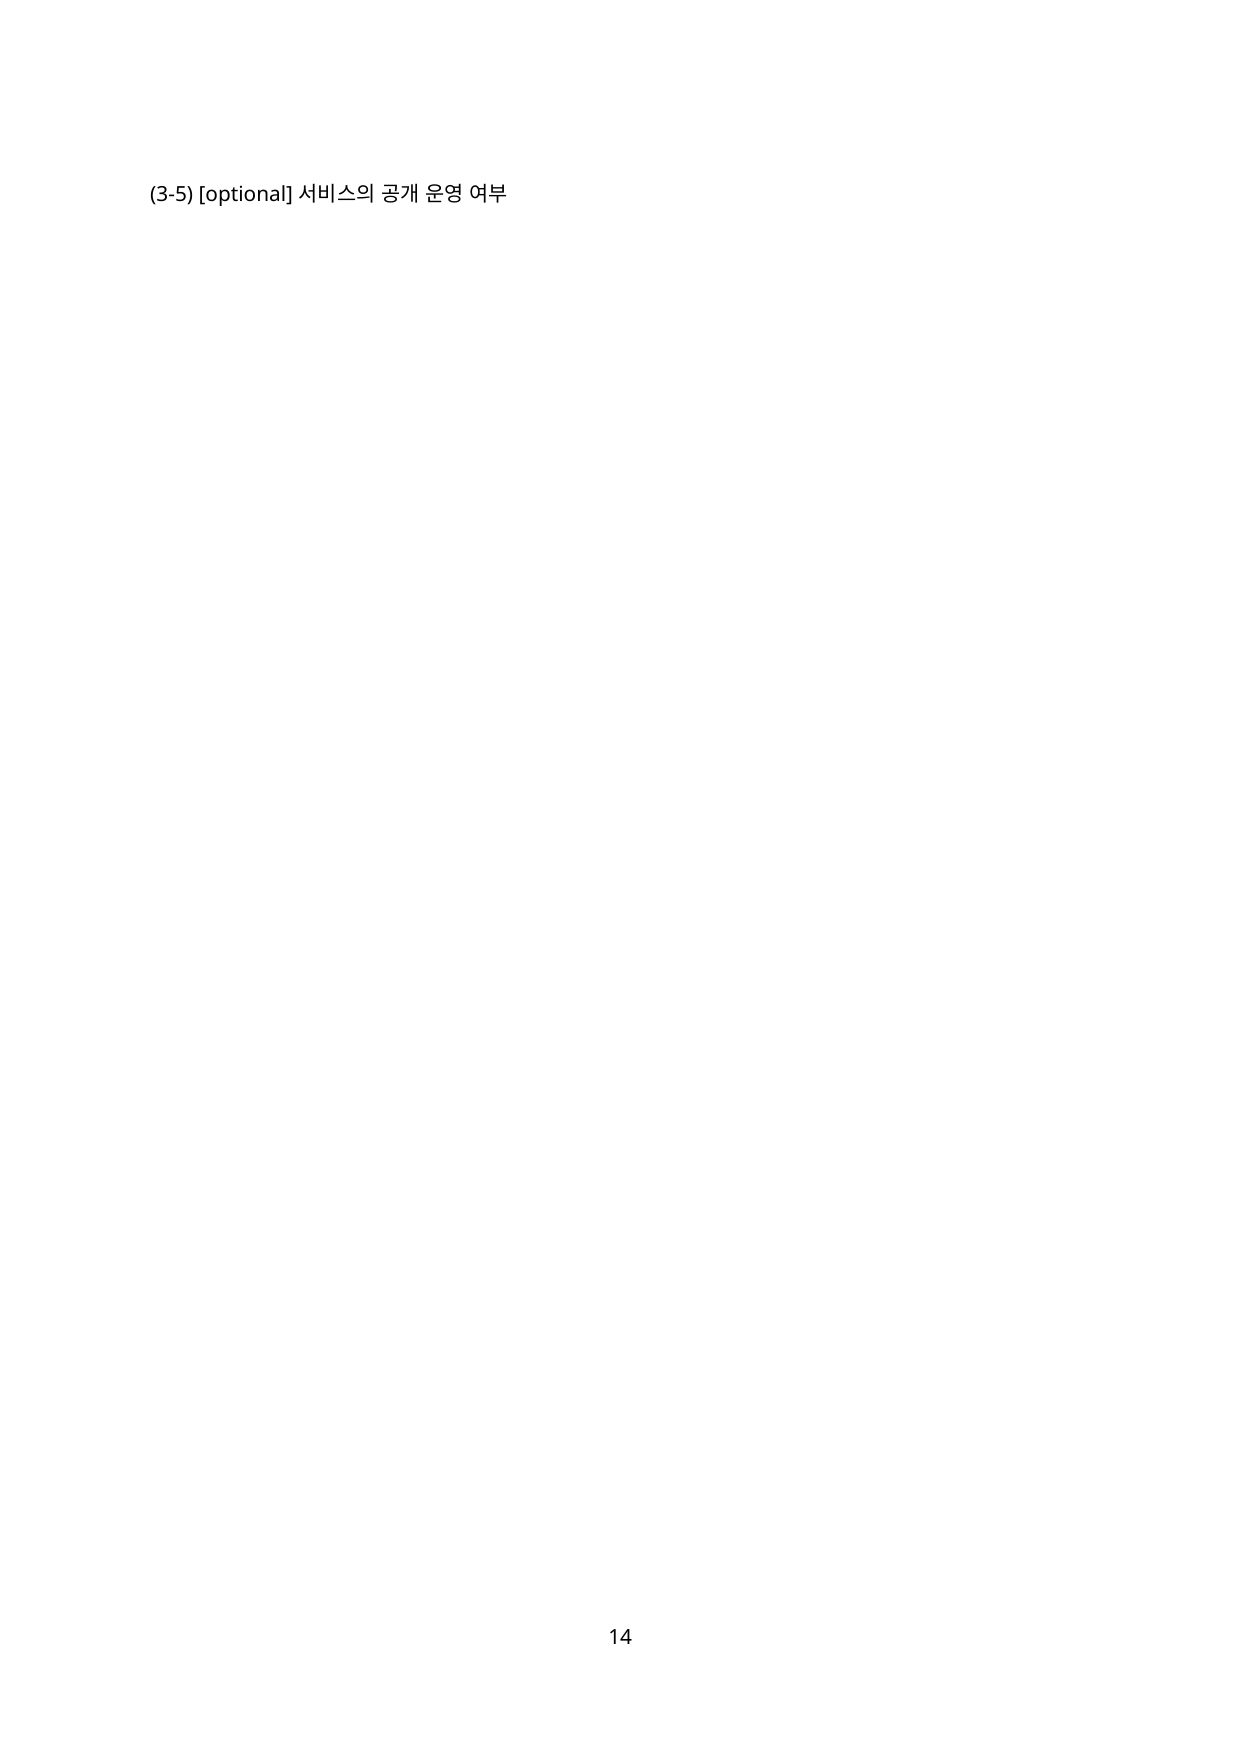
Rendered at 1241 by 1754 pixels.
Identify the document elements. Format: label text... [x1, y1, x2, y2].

text (3-5) [optional] 서비스의 공개 운영 여부 [150, 177, 1090, 207]
